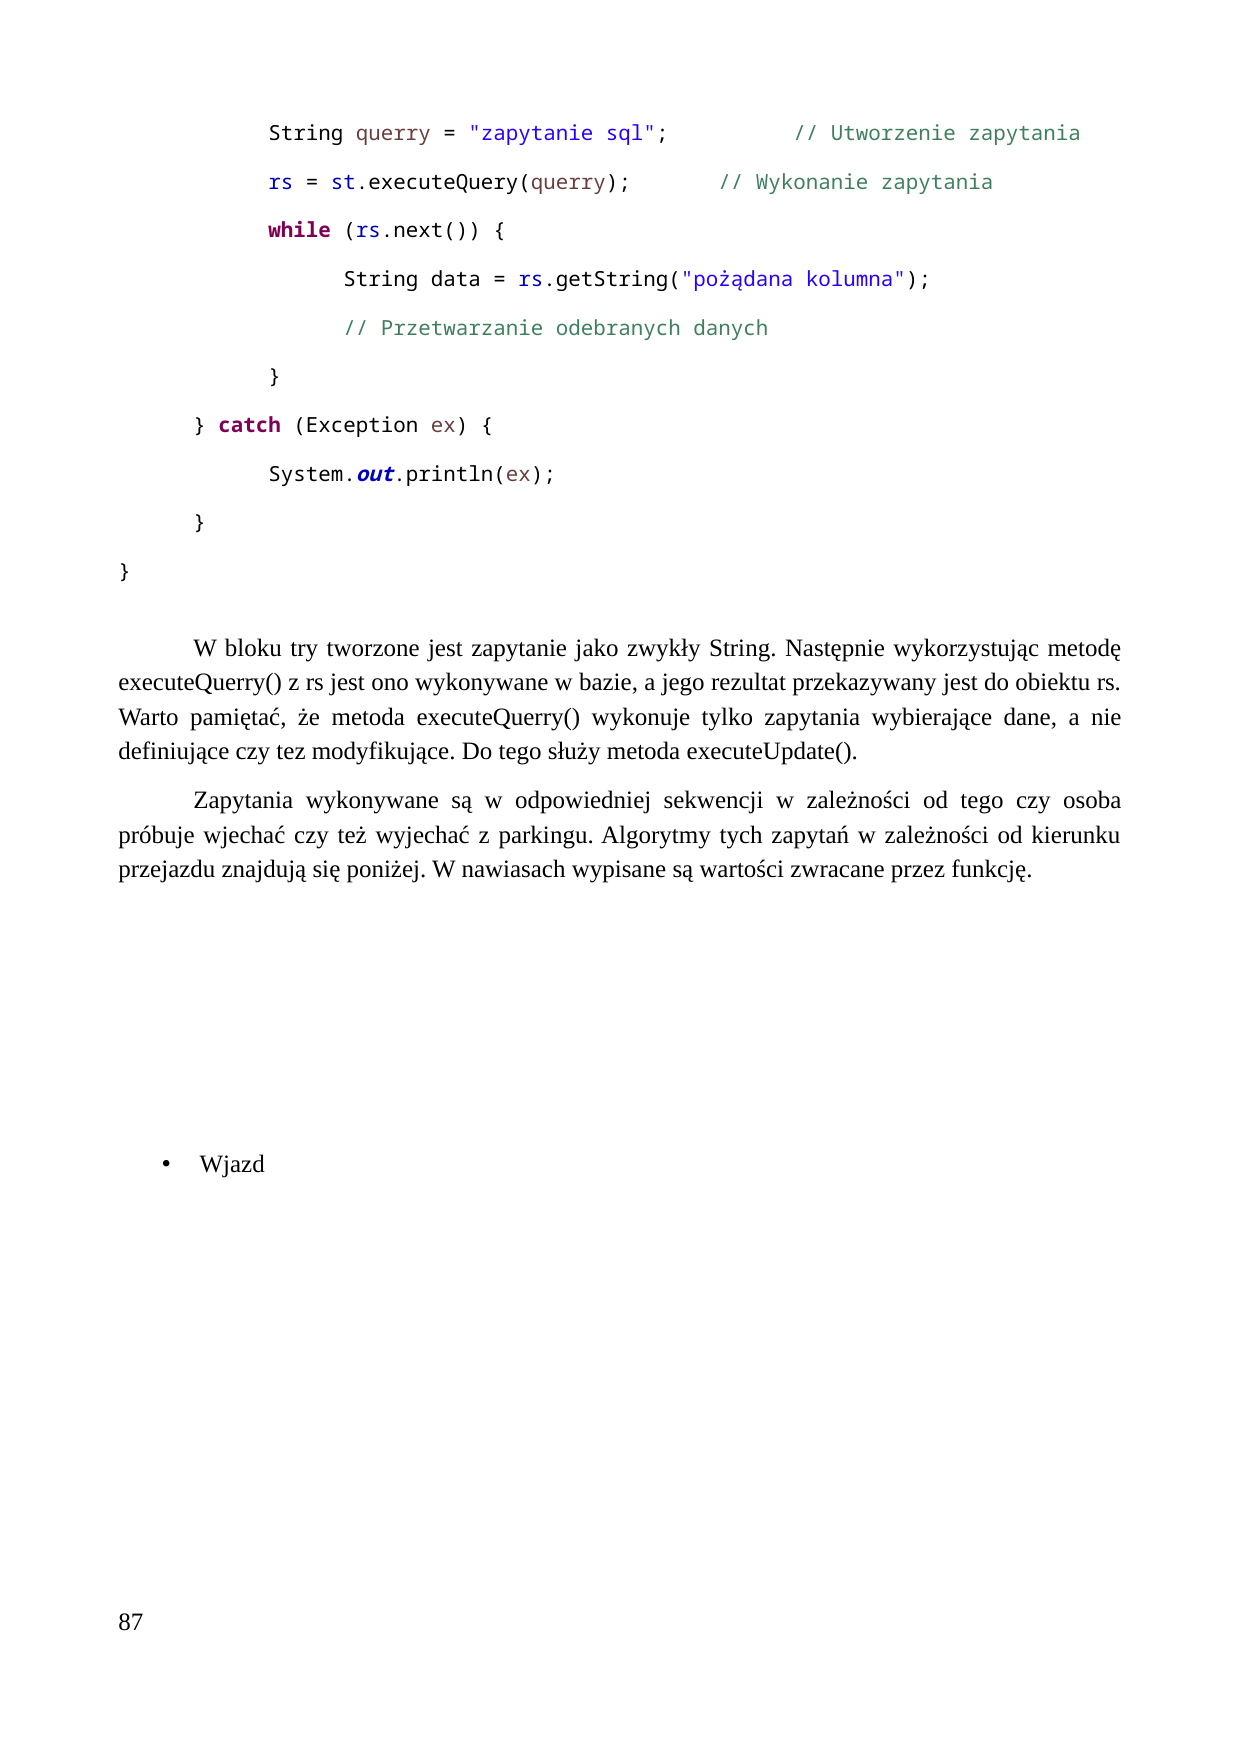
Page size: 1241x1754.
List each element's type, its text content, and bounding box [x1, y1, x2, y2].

text Zapytania wykonywane są w odpowiedniej sekwencji w zależności od tego czy osoba próbuje wjechać czy też wyjechać z parkingu. Algorytmy tych zapytań w zależności od kierunku przejazdu znajdują się poniżej. W nawiasach wypisane są wartości zwracane przez funkcję. [118, 786, 1122, 883]
text while (rs.next()) { [118, 215, 1122, 244]
text String data = rs.getString("pożądana kolumna"); [118, 264, 1122, 292]
list Wjazd [162, 1149, 1122, 1178]
text // Przetwarzanie odebranych danych [118, 313, 1122, 341]
text System.out.println(ex); [118, 459, 1122, 487]
text W bloku try tworzone jest zapytanie jako zwykły String. Następnie wykorzystując metodę executeQuerry() z rs jest ono wykonywane w bazie, a jego rezultat przekazywany jest do obiektu rs. Warto pamiętać, że metoda executeQuerry() wykonuje tylko zapytania wybierające dane, a nie definiujące czy tez modyfikujące. Do tego służy metoda executeUpdate(). [118, 633, 1122, 765]
text rs = st.executeQuery(querry); // Wykonanie zapytania [118, 167, 1122, 195]
text String querry = "zapytanie sql"; // Utworzenie zapytania [118, 118, 1122, 147]
text } [118, 556, 1122, 584]
text } [118, 507, 1122, 536]
text } catch (Exception ex) { [118, 410, 1122, 438]
text } [118, 361, 1122, 390]
